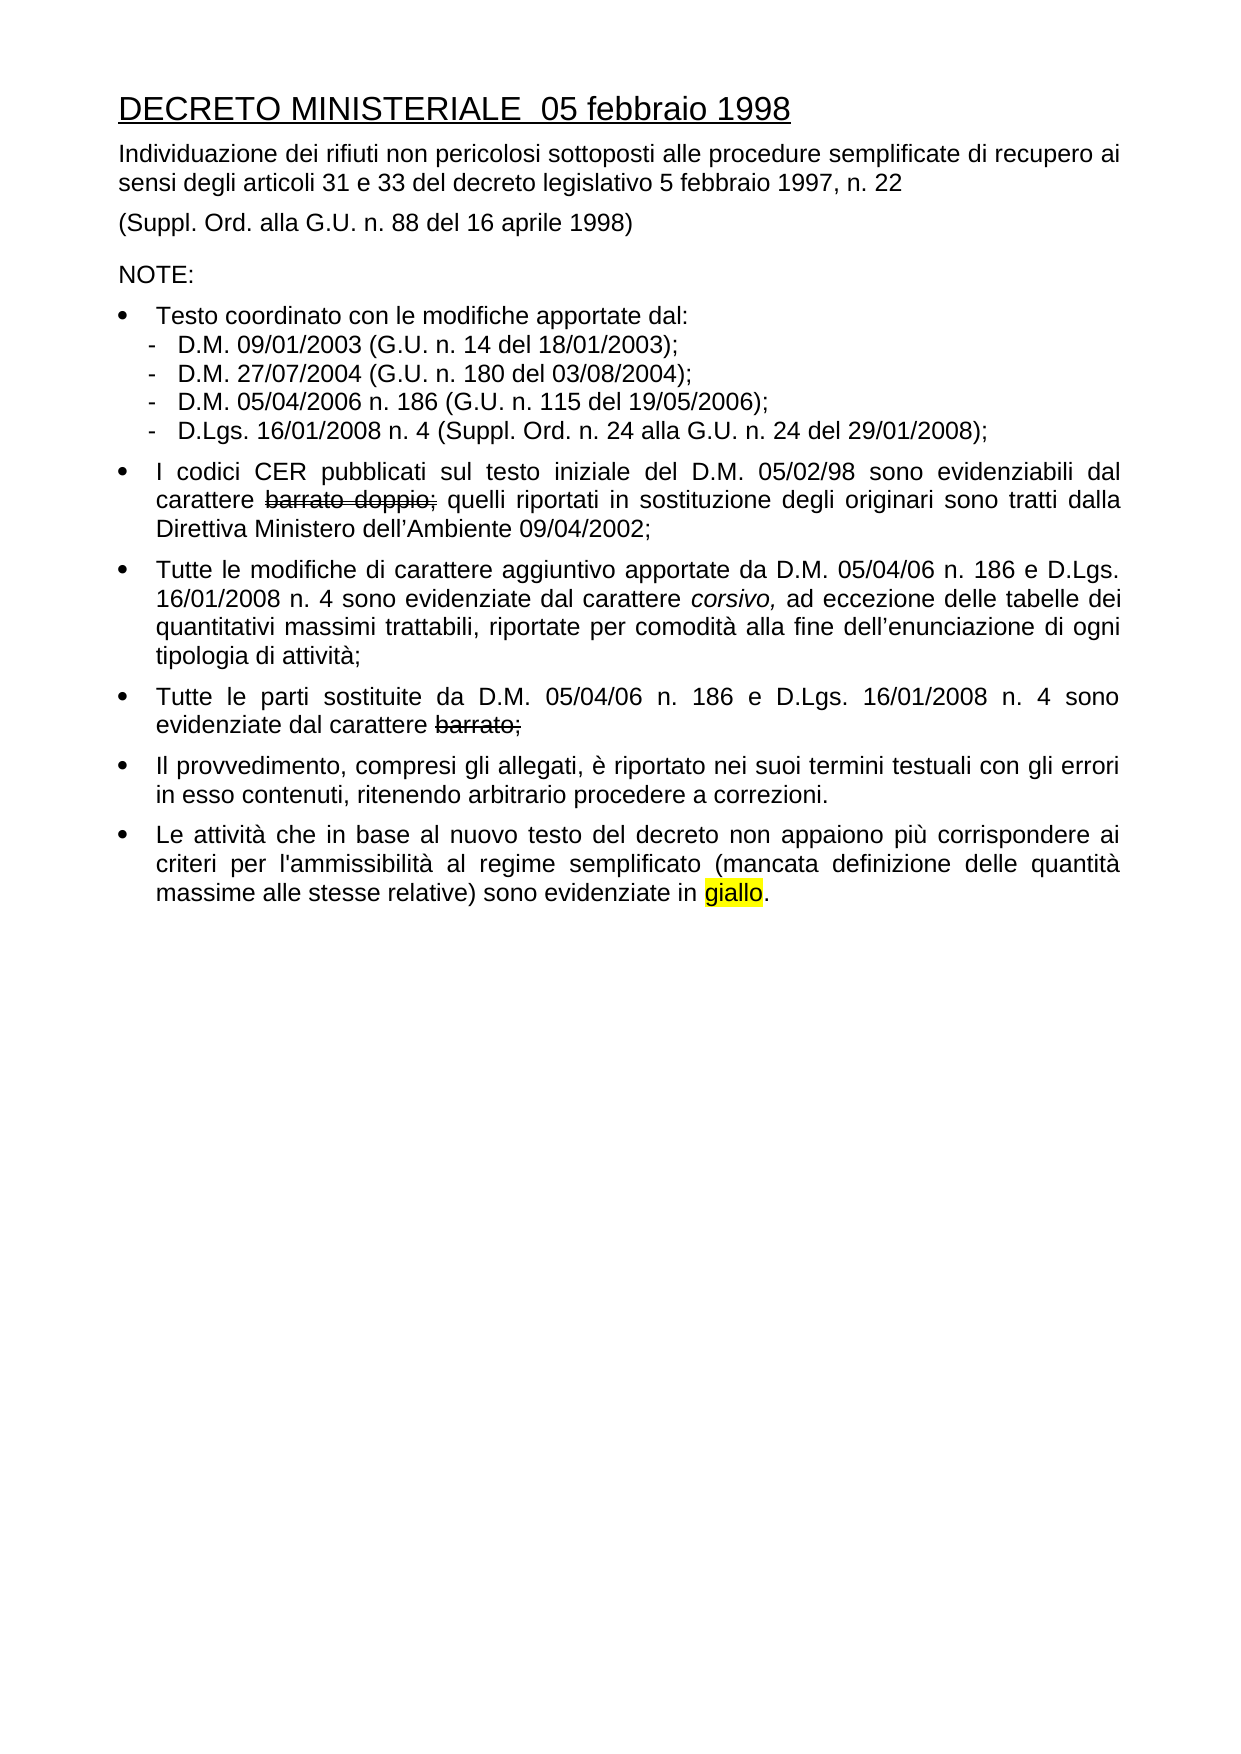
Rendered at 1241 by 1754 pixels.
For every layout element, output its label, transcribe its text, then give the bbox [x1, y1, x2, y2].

list D.M. 05/04/2006 n. 186 (G.U. n. 115 del 19/05/2006); [148, 387, 1122, 416]
text Individuazione dei rifiuti non pericolosi sottoposti alle procedure semplificate di recupero ai sensi degli articoli 31 e 33 del decreto legislativo 5 febbraio 1997, n. 22 [118, 139, 1122, 196]
list I codici CER pubblicati sul testo iniziale del D.M. 05/02/98 sono evidenziabili dal carattere barrato doppio; quelli riportati in sostituzione degli originari sono tratti dalla Direttiva Ministero dell’Ambiente 09/04/2002; [118, 457, 1122, 543]
list Testo coordinato con le modifiche apportate dal: [118, 301, 1122, 330]
list Tutte le modifiche di carattere aggiuntivo apportate da D.M. 05/04/06 n. 186 e D.Lgs. 16/01/2008 n. 4 sono evidenziate dal carattere corsivo, ad eccezione delle tabelle dei quantitativi massimi trattabili, riportate per comodità alla fine dell’enunciazione di ogni tipologia di attività; [118, 555, 1122, 670]
text NOTE: [118, 260, 1122, 289]
list D.M. 27/07/2004 (G.U. n. 180 del 03/08/2004); [148, 358, 1122, 387]
text (Suppl. Ord. alla G.U. n. 88 del 16 aprile 1998) [118, 208, 1122, 237]
list Tutte le parti sostituite da D.M. 05/04/06 n. 186 e D.Lgs. 16/01/2008 n. 4 sono evidenziate dal carattere barrato; [118, 682, 1122, 739]
list D.M. 09/01/2003 (G.U. n. 14 del 18/01/2003); [148, 330, 1122, 358]
list D.Lgs. 16/01/2008 n. 4 (Suppl. Ord. n. 24 alla G.U. n. 24 del 29/01/2008); [148, 416, 1122, 445]
text DECRETO MINISTERIALE 05 febbraio 1998 [118, 89, 1122, 127]
list Le attività che in base al nuovo testo del decreto non appaiono più corrispondere ai criteri per l'ammissibilità al regime semplificato (mancata definizione delle quantità massime alle stesse relative) sono evidenziate in giallo. [118, 820, 1122, 907]
list Il provvedimento, compresi gli allegati, è riportato nei suoi termini testuali con gli errori in esso contenuti, ritenendo arbitrario procedere a correzioni. [118, 751, 1122, 808]
